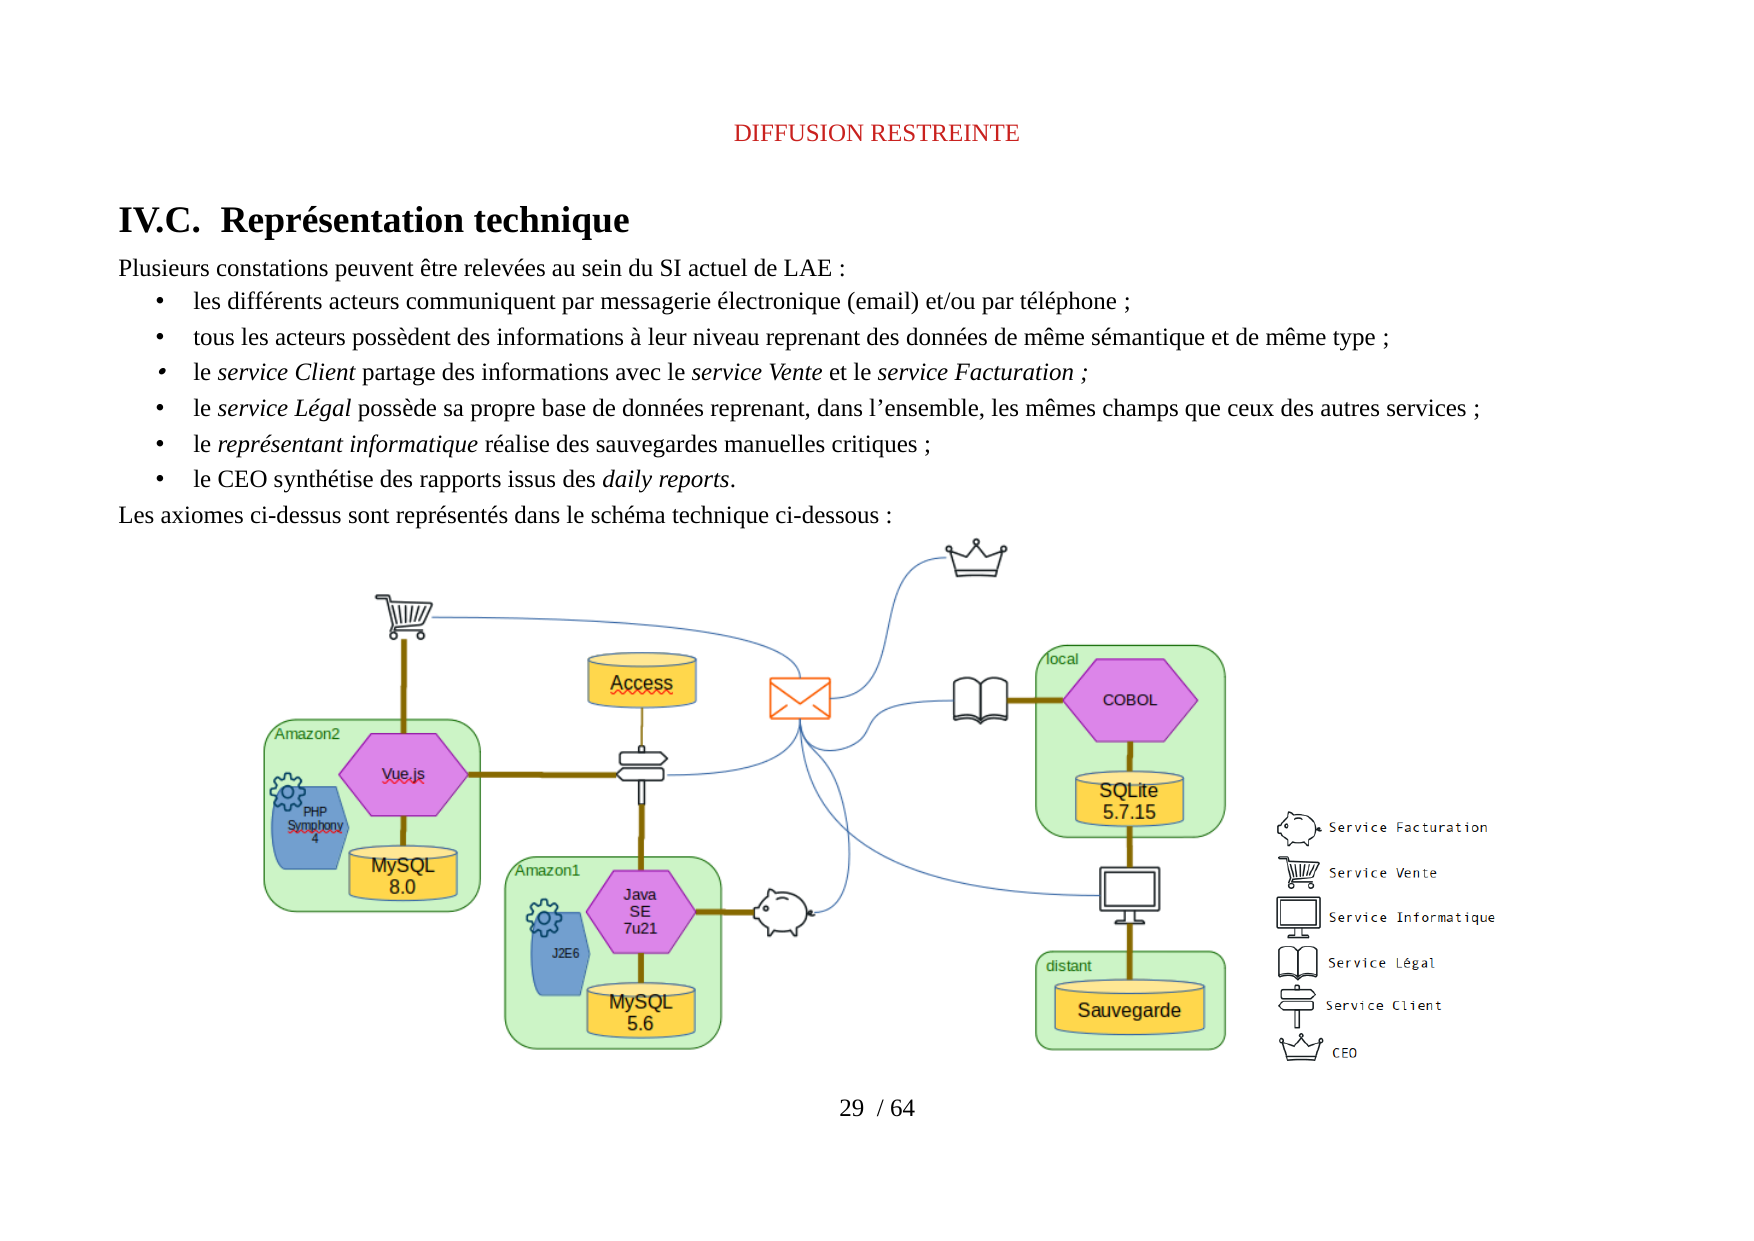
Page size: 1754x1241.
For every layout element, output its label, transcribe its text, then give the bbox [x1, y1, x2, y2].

list le CEO synthétise des rapports issus des daily reports. [156, 464, 1636, 493]
subtitle Représentation technique [118, 197, 1636, 240]
list le service Client partage des informations avec le service Vente et le service Facturation ; [156, 357, 1636, 386]
list tous les acteurs possèdent des informations à leur niveau reprenant des données de même sémantique et de même type ; [156, 322, 1636, 350]
list le service Légal possède sa propre base de données reprenant, dans l’ensemble, les mêmes champs que ceux des autres services ; [156, 393, 1636, 422]
text Les axiomes ci-dessus sont représentés dans le schéma technique ci-dessous : [118, 500, 1636, 529]
picture [254, 536, 1237, 1057]
list le représentant informatique réalise des sauvegardes manuelles critiques ; [156, 429, 1636, 457]
picture [1267, 802, 1500, 1064]
text Plusieurs constations peuvent être relevées au sein du SI actuel de LAE : [118, 253, 1636, 282]
list les différents acteurs communiquent par messagerie électronique (email) et/ou par téléphone ; [156, 286, 1636, 314]
